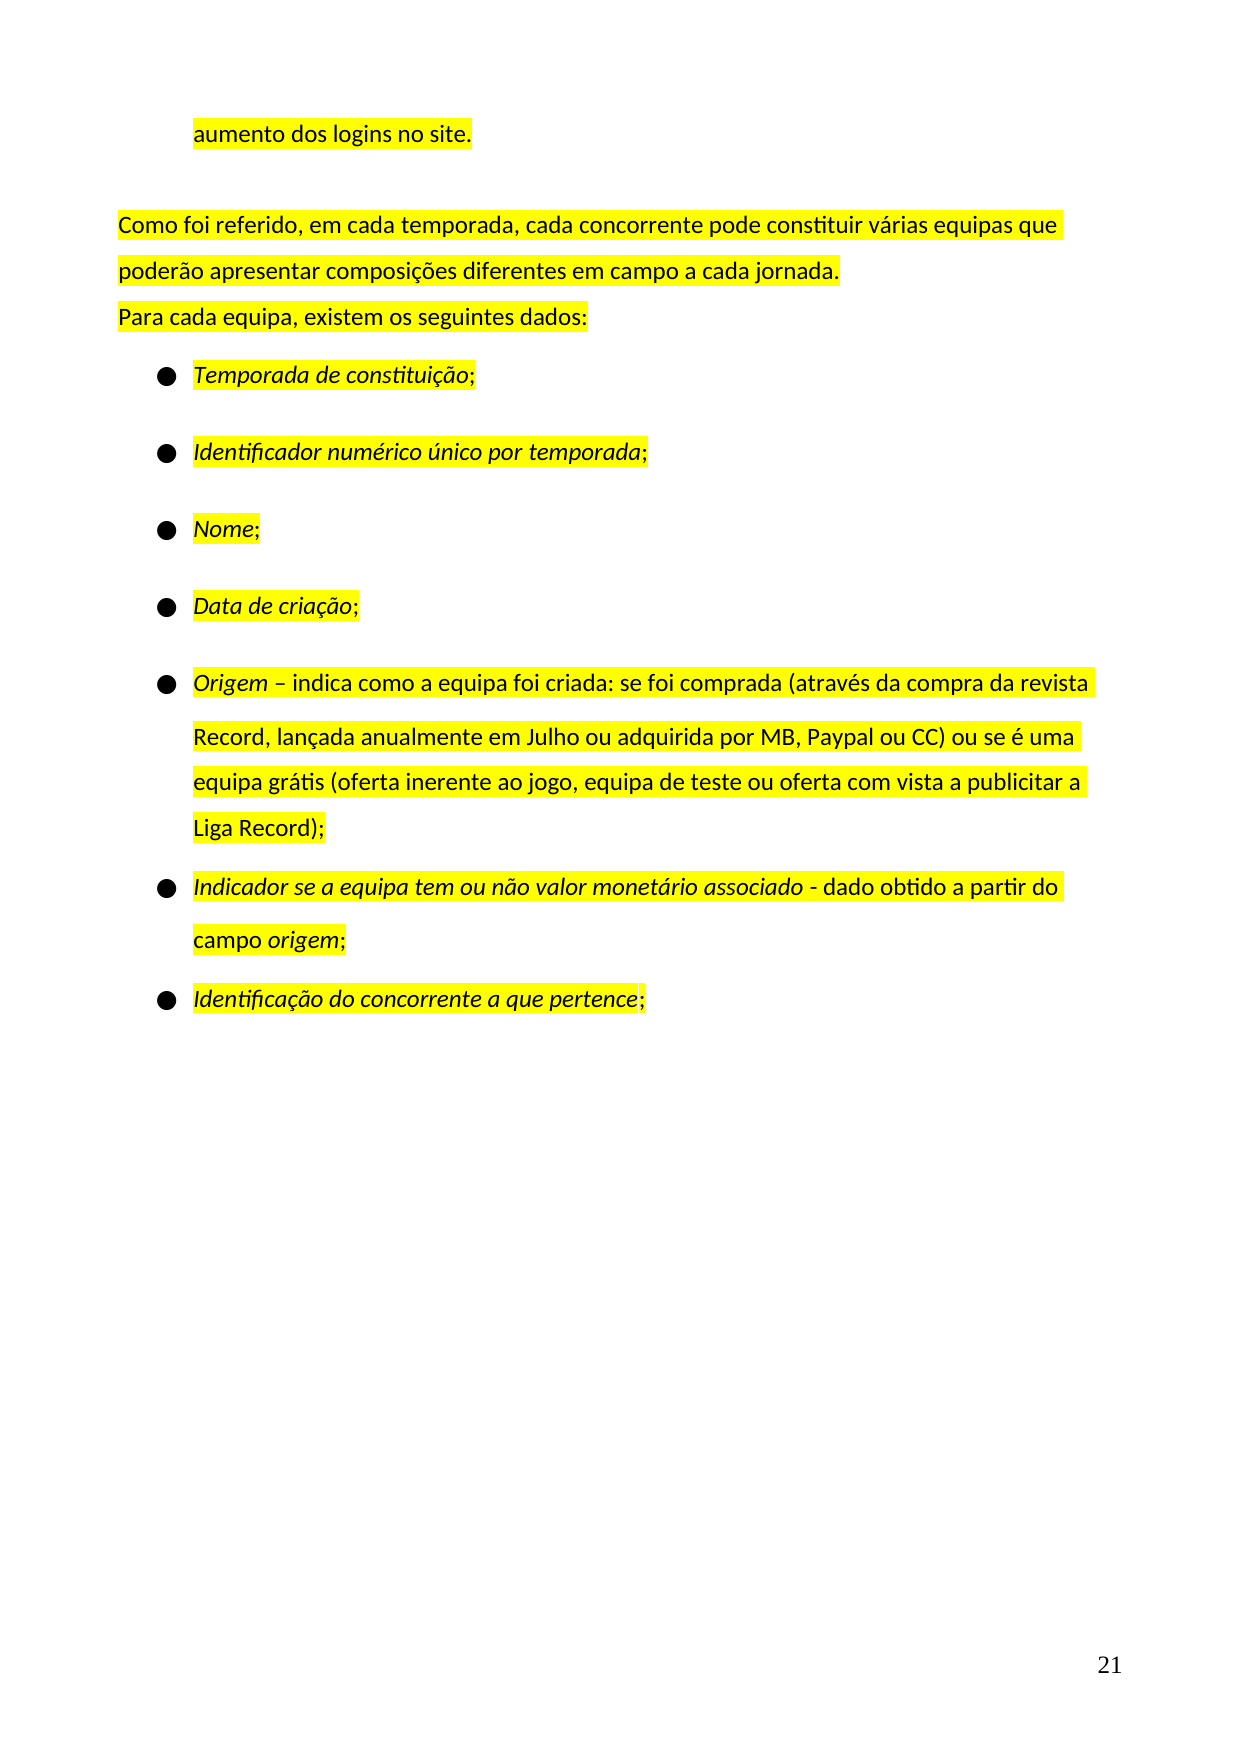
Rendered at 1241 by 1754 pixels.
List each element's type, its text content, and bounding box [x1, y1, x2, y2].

list Identificador numérico único por temporada; [156, 424, 1122, 475]
list Nome; [156, 501, 1122, 552]
text Como foi referido, em cada temporada, cada concorrente pode constituir várias equipas que poderão apresentar composições diferentes em campo a cada jornada. [118, 209, 1122, 286]
list aumento dos logins no site. [156, 118, 1122, 149]
list Data de criação; [156, 577, 1122, 629]
list Indicador se a equipa tem ou não valor monetário associado - dado obtido a partir do campo origem; [156, 858, 1122, 955]
text Para cada equipa, existem os seguintes dados: [118, 301, 1122, 332]
list Origem – indica como a equipa foi criada: se foi comprada (através da compra da revista Record, lançada anualmente em Julho ou adquirida por MB, Paypal ou CC) ou se é uma equipa grátis (oferta inerente ao jogo, equipa de teste ou oferta com vista a publicitar a Liga Record); [156, 654, 1122, 843]
list Temporada de constituição; [156, 347, 1122, 398]
list Identificação do concorrente a que pertence; [156, 970, 1122, 1021]
